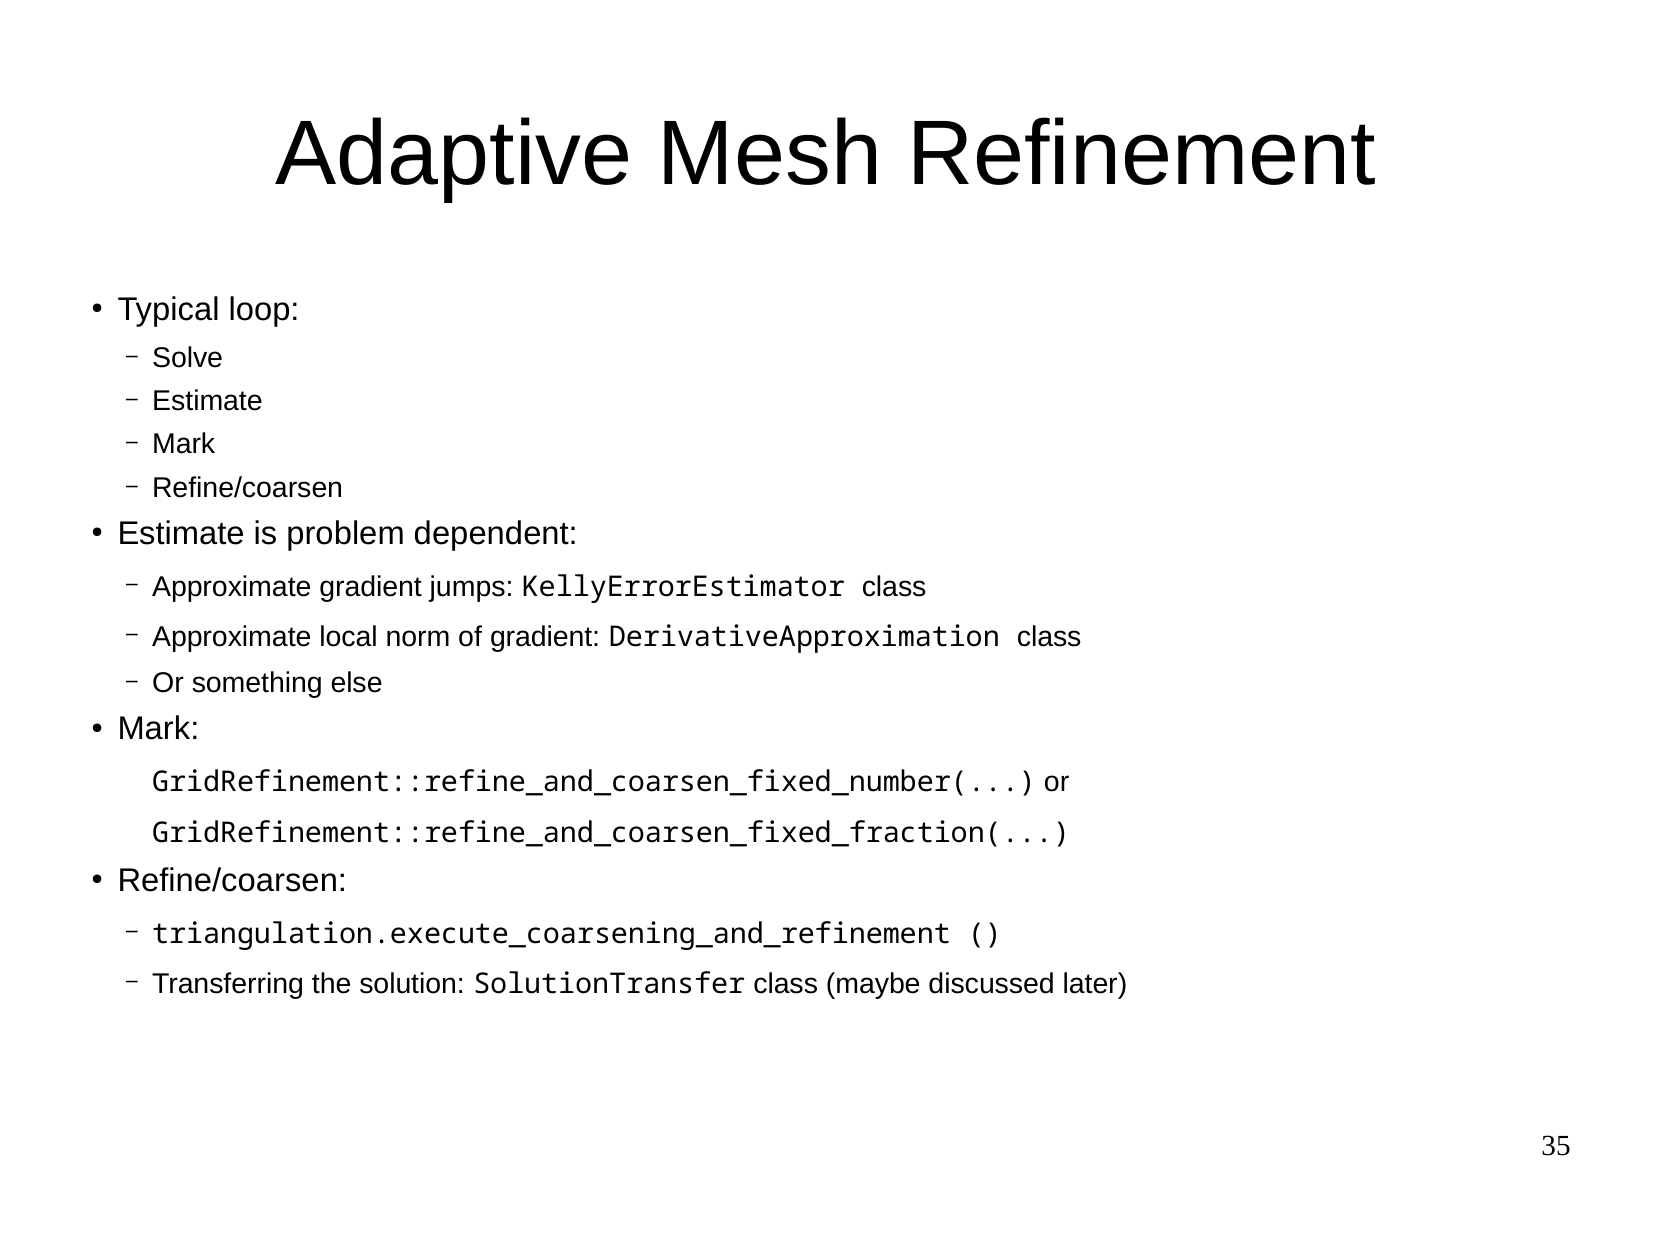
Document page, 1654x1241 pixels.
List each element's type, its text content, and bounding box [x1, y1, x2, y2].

list Typical loop: Solve Estimate Mark Refine/coarsen Estimate is problem dependent: Approximate gradient jumps: KellyErrorEstimator class Approximate local norm of gradient: DerivativeApproximation class Or something else Mark: GridRefinement::refine_and_coarsen_fixed_number(...) or GridRefinement::refine_and_coarsen_fixed_fraction(...) Refine/coarsen: triangulation.execute_coarsening_and_refinement () Transferring the solution: SolutionTransfer class (maybe discussed later) [82, 290, 1538, 1010]
title Adaptive Mesh Refinement [82, 49, 1571, 257]
